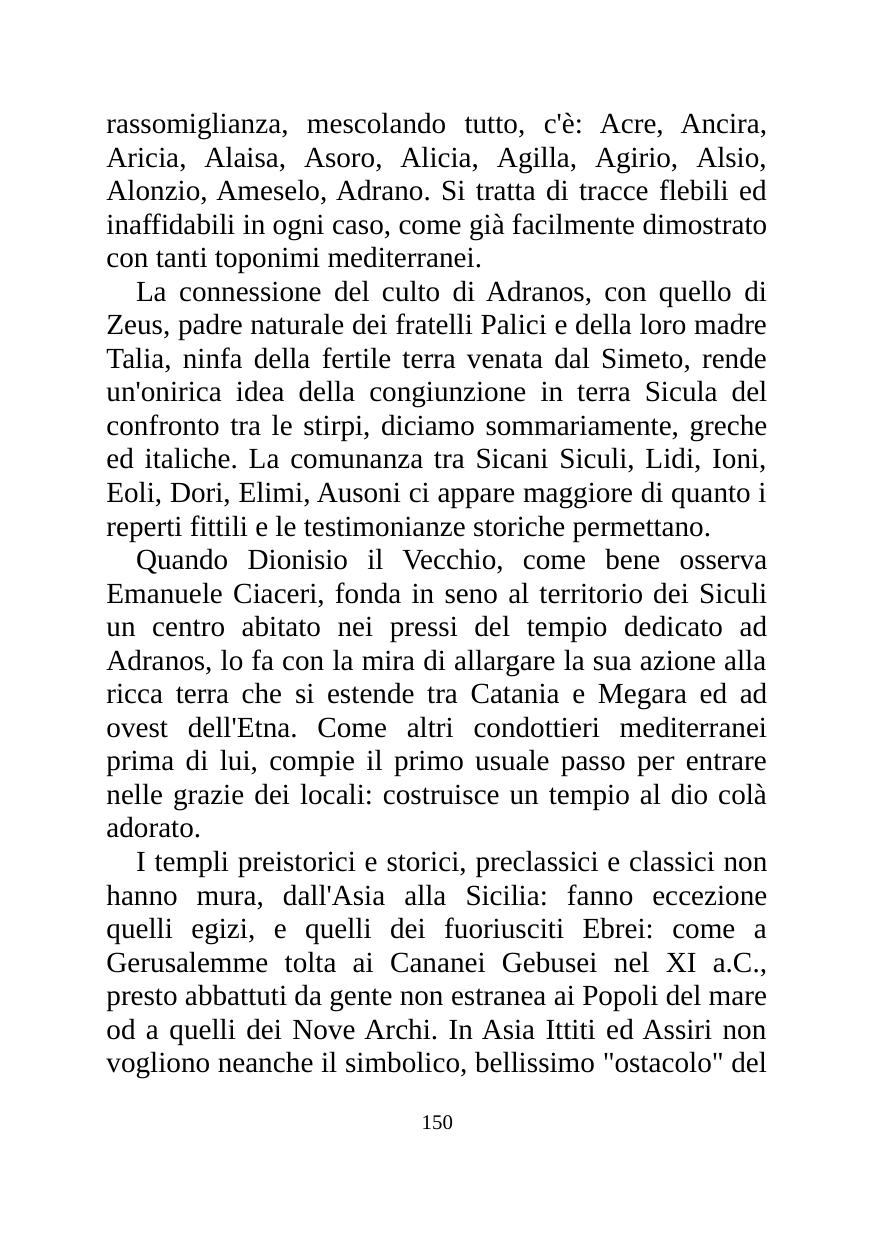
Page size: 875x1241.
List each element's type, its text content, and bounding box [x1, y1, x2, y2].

text Quando Dionisio il Vecchio, come bene osserva Emanuele Ciaceri, fonda in seno al territorio dei Siculi un centro abitato nei pressi del tempio dedicato ad Adranos, lo fa con la mira di allargare la sua azione alla ricca terra che si estende tra Catania e Megara ed ad ovest dell'Etna. Come altri condottieri mediterranei prima di lui, compie il primo usuale passo per entrare nelle grazie dei locali: costruisce un tempio al dio colà adorato. [106, 542, 768, 844]
text rassomiglianza, mescolando tutto, c'è: Acre, Ancira, Aricia, Alaisa, Asoro, Alicia, Agilla, Agirio, Alsio, Alonzio, Ameselo, Adrano. Si tratta di tracce flebili ed inaffidabili in ogni caso, come già facilmente dimostrato con tanti toponimi mediterranei. [106, 106, 768, 274]
text I templi preistorici e storici, preclassici e classici non hanno mura, dall'Asia alla Sicilia: fanno eccezione quelli egizi, e quelli dei fuoriusciti Ebrei: come a Gerusalemme tolta ai Cananei Gebusei nel XI a.C., presto abbattuti da gente non estranea ai Popoli del mare od a quelli dei Nove Archi. In Asia Ittiti ed Assiri non vogliono neanche il simbolico, bellissimo "ostacolo" del [106, 844, 768, 1079]
text La connessione del culto di Adranos, con quello di Zeus, padre naturale dei fratelli Palici e della loro madre Talia, ninfa della fertile terra venata dal Simeto, rende un'onirica idea della congiunzione in terra Sicula del confronto tra le stirpi, diciamo sommariamente, greche ed italiche. La comunanza tra Sicani Siculi, Lidi, Ioni, Eoli, Dori, Elimi, Ausoni ci appare maggiore di quanto i reperti fittili e le testimonianze storiche permettano. [106, 274, 768, 542]
